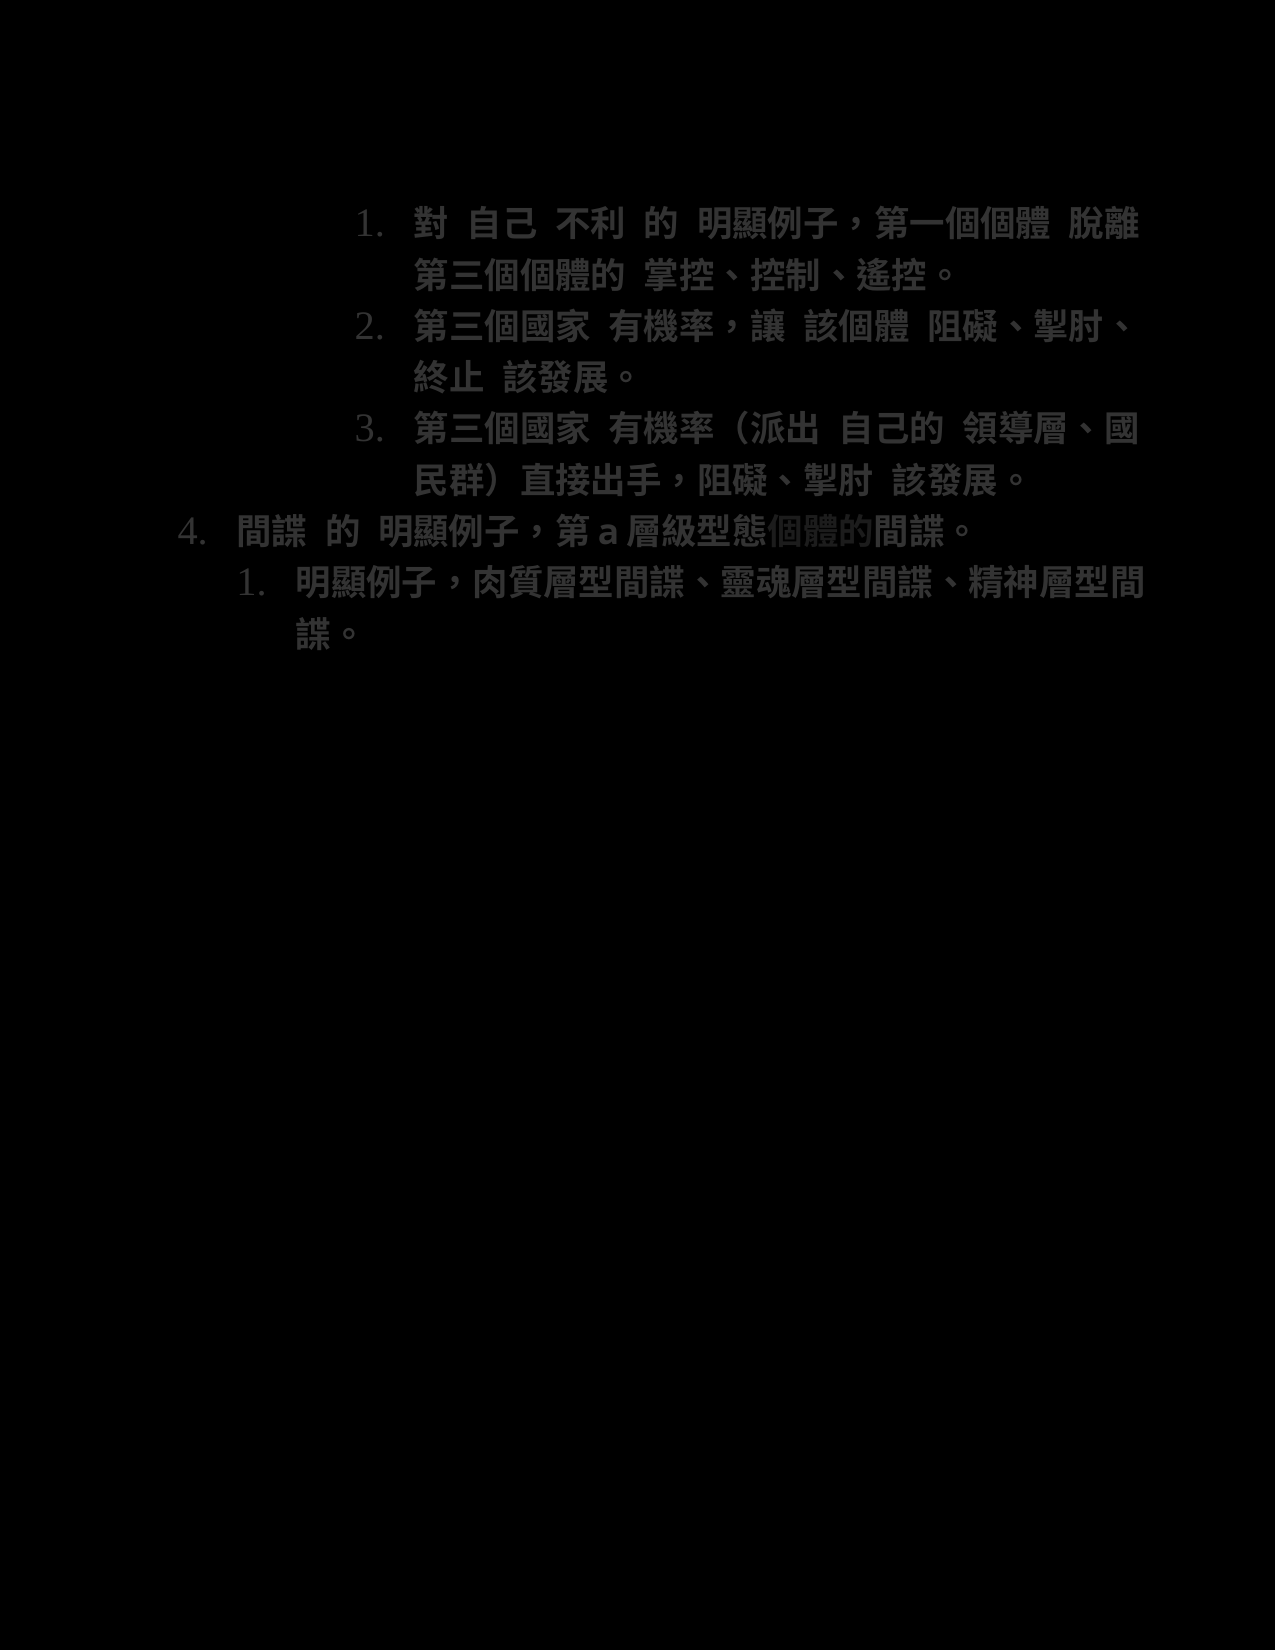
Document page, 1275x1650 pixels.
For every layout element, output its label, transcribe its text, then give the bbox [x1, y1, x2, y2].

list 第三個國家 有機率，讓 該個體 阻礙、掣肘、終止 該發展。 [354, 298, 1157, 401]
list 對 自己 不利 的 明顯例子，第一個個體 脫離 第三個個體的 掌控、控制、遙控。 [354, 196, 1157, 298]
list 明顯例子，肉質層型間諜、靈魂層型間諜、精神層型間諜。 [236, 555, 1157, 657]
list 第三個國家 有機率（派出 自己的 領導層、國民群）直接出手，阻礙、掣肘 該發展。 [354, 401, 1157, 503]
list 間諜 的 明顯例子，第a層級型態個體的間諜。 [177, 503, 1157, 555]
